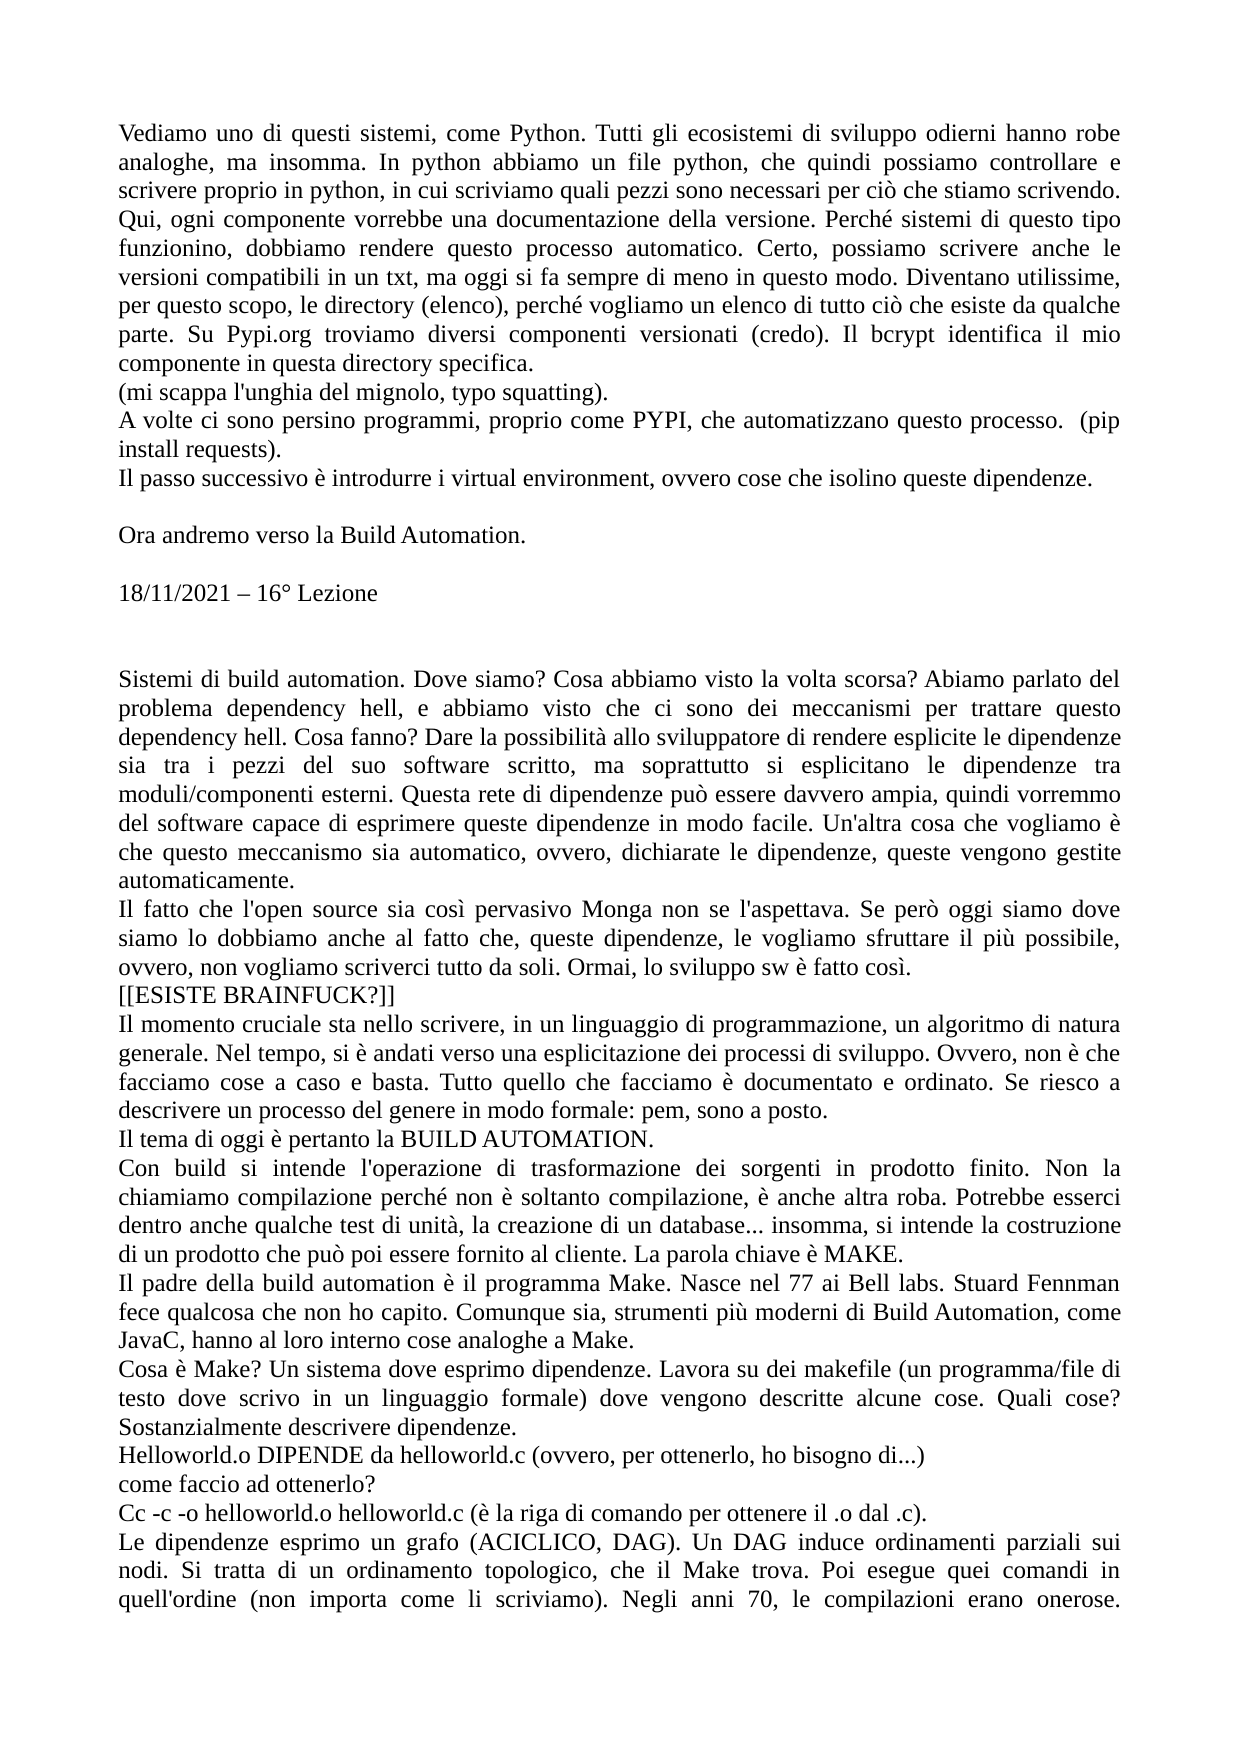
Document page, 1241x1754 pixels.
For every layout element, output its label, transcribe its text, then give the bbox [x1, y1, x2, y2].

text come faccio ad ottenerlo? [118, 1469, 1122, 1498]
text 18/11/2021 – 16° Lezione [118, 578, 1122, 607]
text Sistemi di build automation. Dove siamo? Cosa abbiamo visto la volta scorsa? Abiamo parlato del problema dependency hell, e abbiamo visto che ci sono dei meccanismi per trattare questo dependency hell. Cosa fanno? Dare la possibilità allo sviluppatore di rendere esplicite le dipendenze sia tra i pezzi del suo software scritto, ma soprattutto si esplicitano le dipendenze tra moduli/componenti esterni. Questa rete di dipendenze può essere davvero ampia, quindi vorremmo del software capace di esprimere queste dipendenze in modo facile. Un'altra cosa che vogliamo è che questo meccanismo sia automatico, ovvero, dichiarate le dipendenze, queste vengono gestite automaticamente. [118, 664, 1122, 894]
text Le dipendenze esprimo un grafo (ACICLICO, DAG). Un DAG induce ordinamenti parziali sui nodi. Si tratta di un ordinamento topologico, che il Make trova. Poi esegue quei comandi in quell'ordine (non importa come li scriviamo). Negli anni 70, le compilazioni erano onerose. [118, 1527, 1122, 1613]
text [[ESISTE BRAINFUCK?]] [118, 981, 1122, 1009]
text Cosa è Make? Un sistema dove esprimo dipendenze. Lavora su dei makefile (un programma/file di testo dove scrivo in un linguaggio formale) dove vengono descritte alcune cose. Quali cose? Sostanzialmente descrivere dipendenze. [118, 1354, 1122, 1441]
text Vediamo uno di questi sistemi, come Python. Tutti gli ecosistemi di sviluppo odierni hanno robe analoghe, ma insomma. In python abbiamo un file python, che quindi possiamo controllare e scrivere proprio in python, in cui scriviamo quali pezzi sono necessari per ciò che stiamo scrivendo. Qui, ogni componente vorrebbe una documentazione della versione. Perché sistemi di questo tipo funzionino, dobbiamo rendere questo processo automatico. Certo, possiamo scrivere anche le versioni compatibili in un txt, ma oggi si fa sempre di meno in questo modo. Diventano utilissime, per questo scopo, le directory (elenco), perché vogliamo un elenco di tutto ciò che esiste da qualche parte. Su Pypi.org troviamo diversi componenti versionati (credo). Il bcrypt identifica il mio componente in questa directory specifica. [118, 118, 1122, 377]
text Con build si intende l'operazione di trasformazione dei sorgenti in prodotto finito. Non la chiamiamo compilazione perché non è soltanto compilazione, è anche altra roba. Potrebbe esserci dentro anche qualche test di unità, la creazione di un database... insomma, si intende la costruzione di un prodotto che può poi essere fornito al cliente. La parola chiave è MAKE. [118, 1153, 1122, 1268]
text Helloworld.o DIPENDE da helloworld.c (ovvero, per ottenerlo, ho bisogno di...) [118, 1441, 1122, 1469]
text Il padre della build automation è il programma Make. Nasce nel 77 ai Bell labs. Stuard Fennman fece qualcosa che non ho capito. Comunque sia, strumenti più moderni di Build Automation, come JavaC, hanno al loro interno cose analoghe a Make. [118, 1268, 1122, 1354]
text (mi scappa l'unghia del mignolo, typo squatting). [118, 377, 1122, 406]
text Il momento cruciale sta nello scrivere, in un linguaggio di programmazione, un algoritmo di natura generale. Nel tempo, si è andati verso una esplicitazione dei processi di sviluppo. Ovvero, non è che facciamo cose a caso e basta. Tutto quello che facciamo è documentato e ordinato. Se riesco a descrivere un processo del genere in modo formale: pem, sono a posto. [118, 1009, 1122, 1124]
text Il fatto che l'open source sia così pervasivo Monga non se l'aspettava. Se però oggi siamo dove siamo lo dobbiamo anche al fatto che, queste dipendenze, le vogliamo sfruttare il più possibile, ovvero, non vogliamo scriverci tutto da soli. Ormai, lo sviluppo sw è fatto così. [118, 894, 1122, 981]
text A volte ci sono persino programmi, proprio come PYPI, che automatizzano questo processo. (pip install requests). [118, 406, 1122, 463]
text Ora andremo verso la Build Automation. [118, 521, 1122, 549]
text Il passo successivo è introdurre i virtual environment, ovvero cose che isolino queste dipendenze. [118, 463, 1122, 492]
text Cc -c -o helloworld.o helloworld.c (è la riga di comando per ottenere il .o dal .c). [118, 1498, 1122, 1527]
text Il tema di oggi è pertanto la BUILD AUTOMATION. [118, 1124, 1122, 1153]
